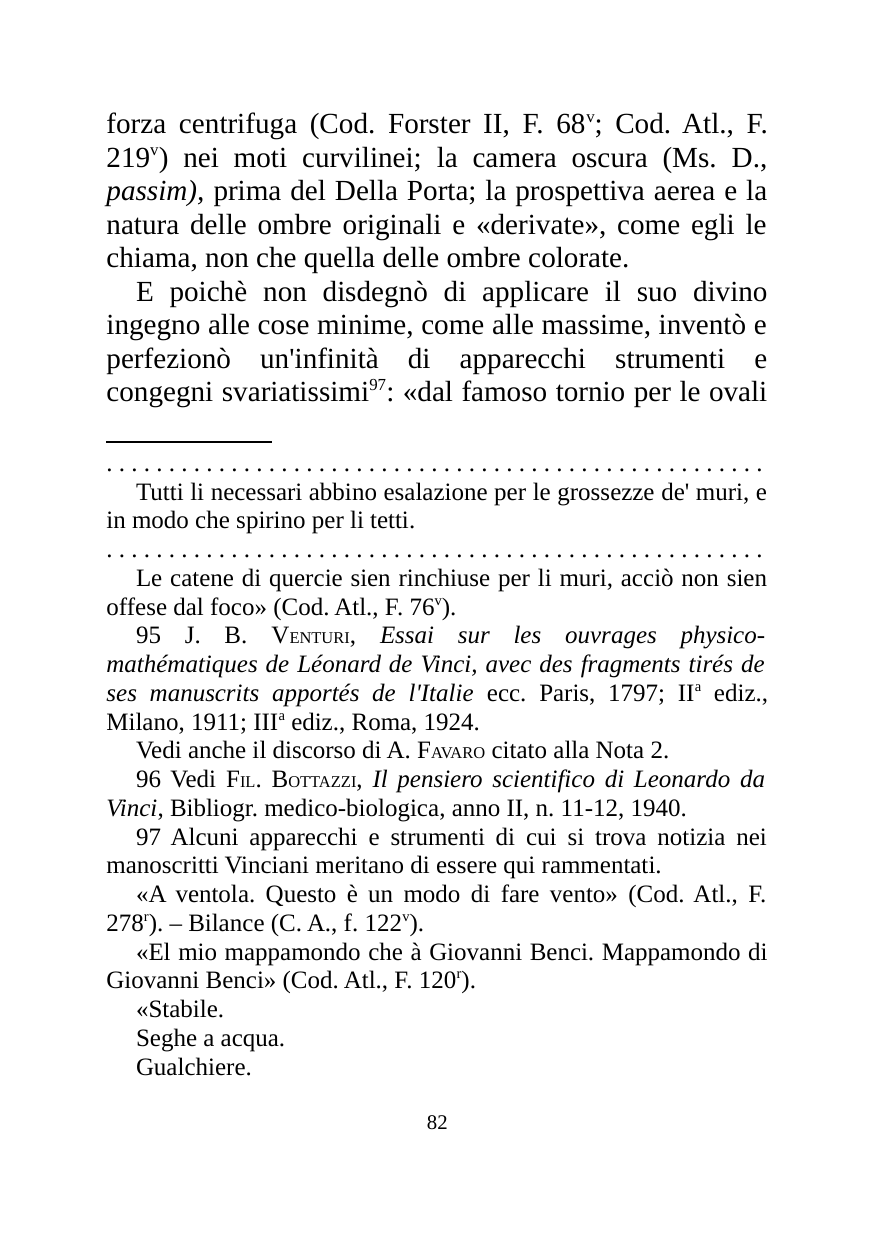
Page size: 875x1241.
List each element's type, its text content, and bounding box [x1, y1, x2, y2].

text Le catene di quercie sien rinchiuse per li muri, acciò non sien offese dal foco» (Cod. Atl., F. 76v). [106, 563, 768, 620]
text «Stabile. [106, 994, 768, 1023]
text J. B. Venturi, Essai sur les ouvrages physico-mathématiques de Léonard de Vinci, avec des fragments tirés de ses manuscrits apportés de l'Italie ecc. Paris, 1797; IIa ediz., Milano, 1911; IIIa ediz., Roma, 1924. [106, 620, 768, 735]
text «El mio mappamondo che à Giovanni Benci. Mappamondo di Giovanni Benci» (Cod. Atl., F. 120r). [106, 937, 768, 994]
text Tutti li necessari abbino esalazione per le grossezze de' muri, e in modo che spirino per li tetti. [106, 477, 768, 534]
text Vedi anche il discorso di A. Favaro citato alla Nota 2. [106, 735, 768, 764]
text Vedi Fil. Bottazzi, Il pensiero scientifico di Leonardo da Vinci, Bibliogr. medico-biologica, anno II, n. 11-12, 1940. [106, 764, 768, 822]
text forza centrifuga (Cod. Forster II, F. 68v; Cod. Atl., F. 219v) nei moti curvilinei; la camera oscura (Ms. D., passim), prima del Della Porta; la prospettiva aerea e la natura delle ombre originali e «derivate», come egli le chiama, non che quella delle ombre colorate. [106, 106, 768, 274]
text . . . . . . . . . . . . . . . . . . . . . . . . . . . . . . . . . . . . . . . . . . . . . . . . . . . . . [106, 534, 768, 563]
text Alcuni apparecchi e strumenti di cui si trova notizia nei manoscritti Vinciani meritano di essere qui rammentati. [106, 822, 768, 879]
text «A ventola. Questo è un modo di fare vento» (Cod. Atl., F. 278r). – Bilance (C. A., f. 122v). [106, 879, 768, 937]
text Seghe a acqua. [106, 1023, 768, 1052]
text E poichè non disdegnò di applicare il suo divino ingegno alle cose minime, come alle massime, inventò e perfezionò un'infinità di apparecchi strumenti e congegni svariatissimi: «dal famoso tornio per le ovali [106, 274, 768, 408]
text Gualchiere. [106, 1052, 768, 1080]
text . . . . . . . . . . . . . . . . . . . . . . . . . . . . . . . . . . . . . . . . . . . . . . . . . . . . . [106, 448, 768, 477]
